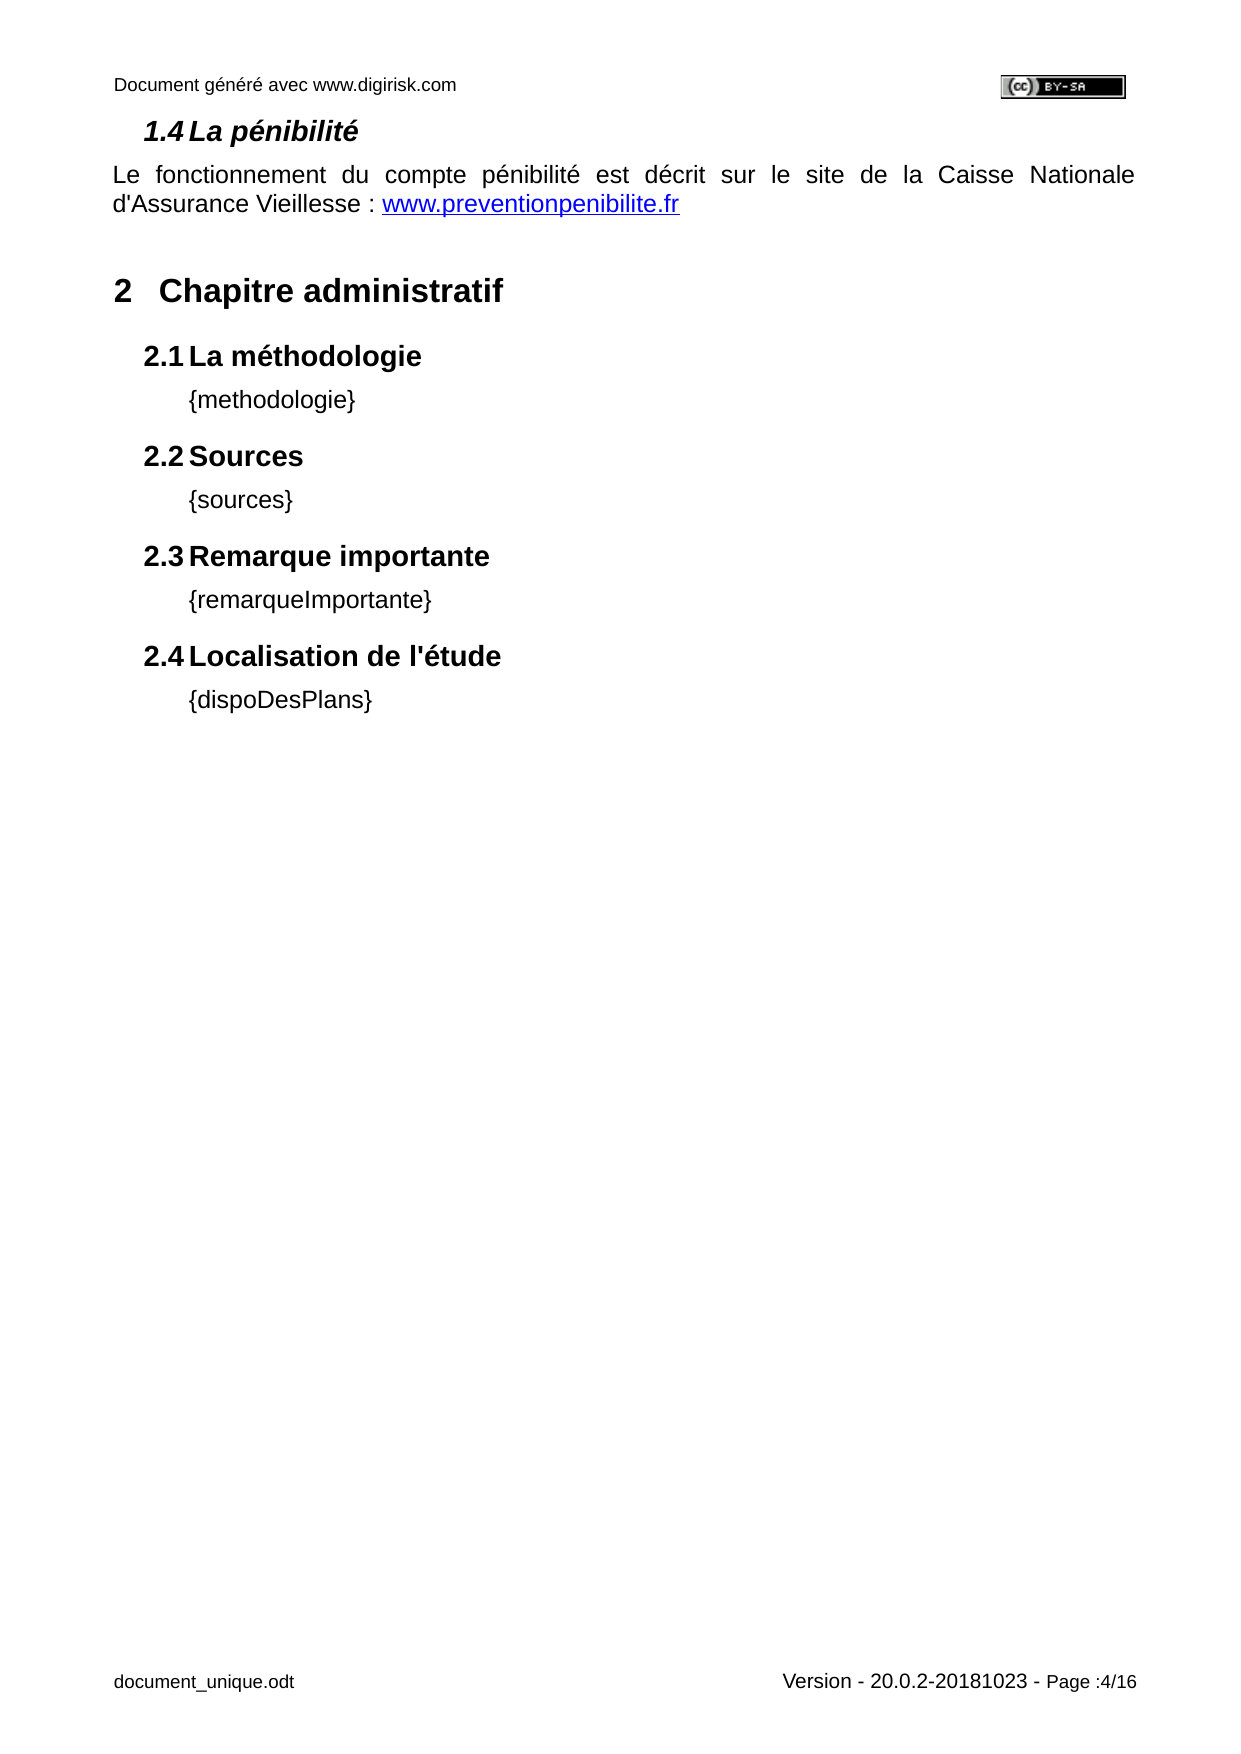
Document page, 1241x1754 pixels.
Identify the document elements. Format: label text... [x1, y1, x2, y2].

text Le fonctionnement du compte pénibilité est décrit sur le site de la Caisse Nationale d'Assurance Vieillesse : www.preventionpenibilite.fr [112, 160, 1137, 218]
text {dispoDesPlans} [114, 684, 1137, 713]
subtitle Chapitre administratif [114, 271, 1137, 310]
subtitle Localisation de l'étude [143, 638, 1137, 672]
text {remarqueImportante} [114, 585, 1137, 613]
subtitle La pénibilité [143, 114, 1137, 148]
text {methodologie} [114, 385, 1137, 414]
picture [1000, 75, 1126, 99]
subtitle Sources [143, 439, 1137, 472]
text {sources} [114, 485, 1137, 514]
subtitle La méthodologie [143, 339, 1137, 373]
subtitle Remarque importante [143, 539, 1137, 572]
